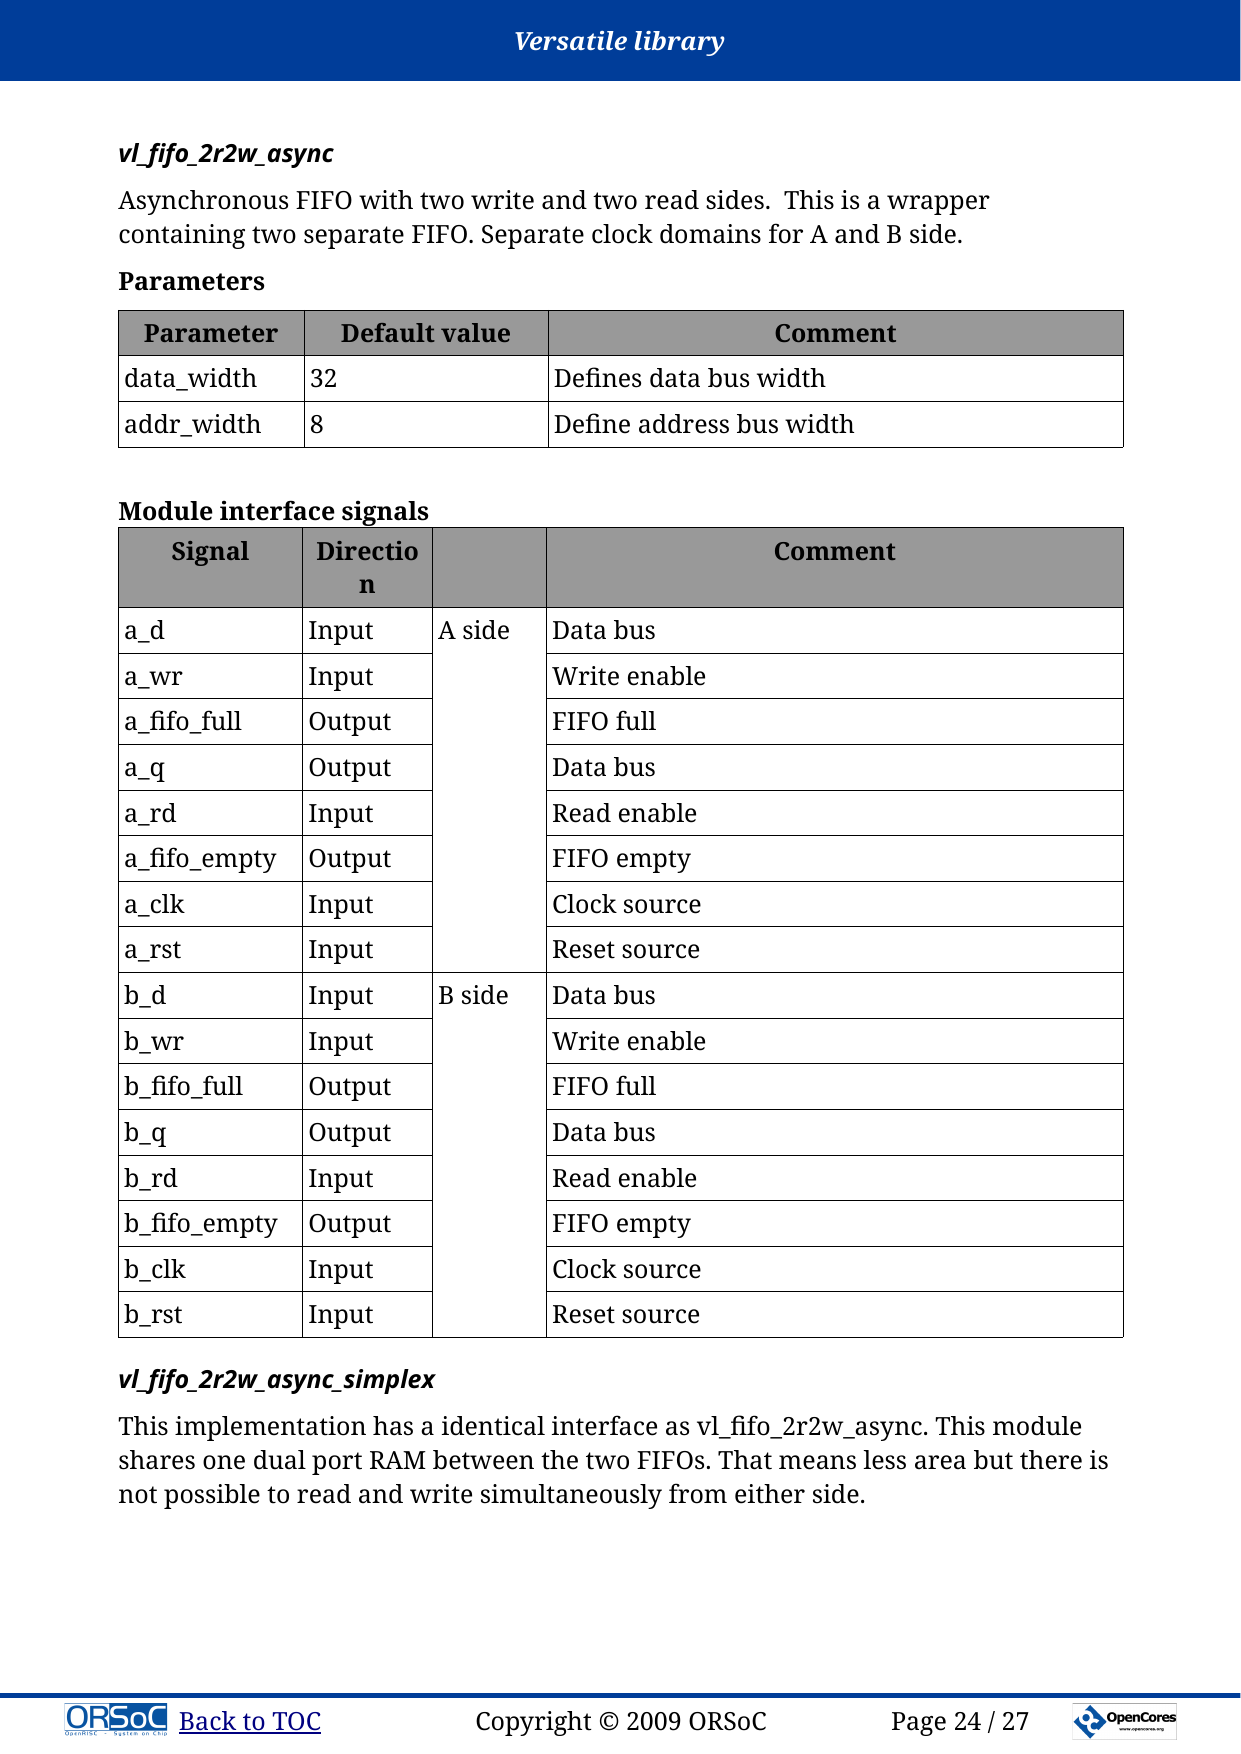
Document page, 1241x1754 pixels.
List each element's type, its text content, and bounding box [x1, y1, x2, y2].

table_cell Input [303, 608, 432, 653]
table_cell 8 [305, 402, 548, 447]
subtitle vl_fifo_2r2w_async_simplex [118, 1362, 1122, 1396]
table_cell Data bus [547, 973, 1123, 1018]
text Asynchronous FIFO with two write and two read sides. This is a wrapper containing two separate FIFO. Separate clock domains for A and B side. [118, 182, 1122, 251]
table_cell Input [303, 1156, 432, 1200]
table_cell b_fifo_full [119, 1064, 302, 1109]
table_cell Output [303, 1201, 432, 1246]
table_cell Reset source [547, 927, 1123, 972]
table_cell a_wr [119, 654, 302, 698]
table_cell a_clk [119, 882, 302, 926]
table_cell Input [303, 1292, 432, 1337]
table_cell a_rd [119, 791, 302, 835]
table_cell Input [303, 791, 432, 835]
table_header [433, 528, 546, 607]
table_cell Input [303, 882, 432, 926]
table_header Comment [549, 311, 1123, 355]
table_cell Input [303, 654, 432, 698]
table_cell Output [303, 836, 432, 881]
table_cell 32 [305, 356, 548, 401]
table_cell Input [303, 927, 432, 972]
table_cell FIFO full [547, 1064, 1123, 1109]
table_cell Read enable [547, 791, 1123, 835]
table_cell b_d [119, 973, 302, 1018]
table_cell a_fifo_full [119, 699, 302, 744]
table_cell FIFO empty [547, 1201, 1123, 1246]
table_cell Defines data bus width [549, 356, 1123, 401]
table_cell Input [303, 1019, 432, 1063]
table_cell b_q [119, 1110, 302, 1154]
table_cell Reset source [547, 1292, 1123, 1337]
table_cell Clock source [547, 1247, 1123, 1291]
table_cell Input [303, 1247, 432, 1291]
table_cell Write enable [547, 654, 1123, 698]
table_cell a_q [119, 745, 302, 789]
table_cell b_clk [119, 1247, 302, 1291]
table_cell b_rd [119, 1156, 302, 1200]
table_cell Output [303, 745, 432, 789]
table_header Comment [547, 528, 1123, 607]
text Module interface signals [118, 493, 1122, 527]
table_cell Output [303, 1064, 432, 1109]
picture [64, 1703, 168, 1736]
table_cell Define address bus width [549, 402, 1123, 447]
table_cell Read enable [547, 1156, 1123, 1200]
table_cell B side [433, 973, 546, 1337]
table_cell Clock source [547, 882, 1123, 926]
table_cell Data bus [547, 1110, 1123, 1154]
table_cell addr_width [119, 402, 304, 447]
table_cell a_d [119, 608, 302, 653]
table_cell b_rst [119, 1292, 302, 1337]
table_cell a_fifo_empty [119, 836, 302, 881]
text This implementation has a identical interface as vl_fifo_2r2w_async. This module shares one dual port RAM between the two FIFOs. That means less area but there is not possible to read and write simultaneously from either side. [118, 1409, 1122, 1511]
table_header Default value [305, 311, 548, 355]
table_cell Output [303, 1110, 432, 1154]
table_cell A side [433, 608, 546, 972]
table_cell Data bus [547, 745, 1123, 789]
table_cell a_rst [119, 927, 302, 972]
table_cell data_width [119, 356, 304, 401]
text Parameters [118, 263, 1122, 297]
table_cell Input [303, 973, 432, 1018]
table_header Signal [119, 528, 302, 607]
table_cell Write enable [547, 1019, 1123, 1063]
subtitle vl_fifo_2r2w_async [118, 136, 1122, 170]
table_cell FIFO full [547, 699, 1123, 744]
table_cell b_wr [119, 1019, 302, 1063]
table_cell Data bus [547, 608, 1123, 653]
table_cell FIFO empty [547, 836, 1123, 881]
table_header Parameter [119, 311, 304, 355]
table_cell Output [303, 699, 432, 744]
picture [1072, 1703, 1177, 1740]
table_cell b_fifo_empty [119, 1201, 302, 1246]
table_header Direction [303, 528, 432, 607]
